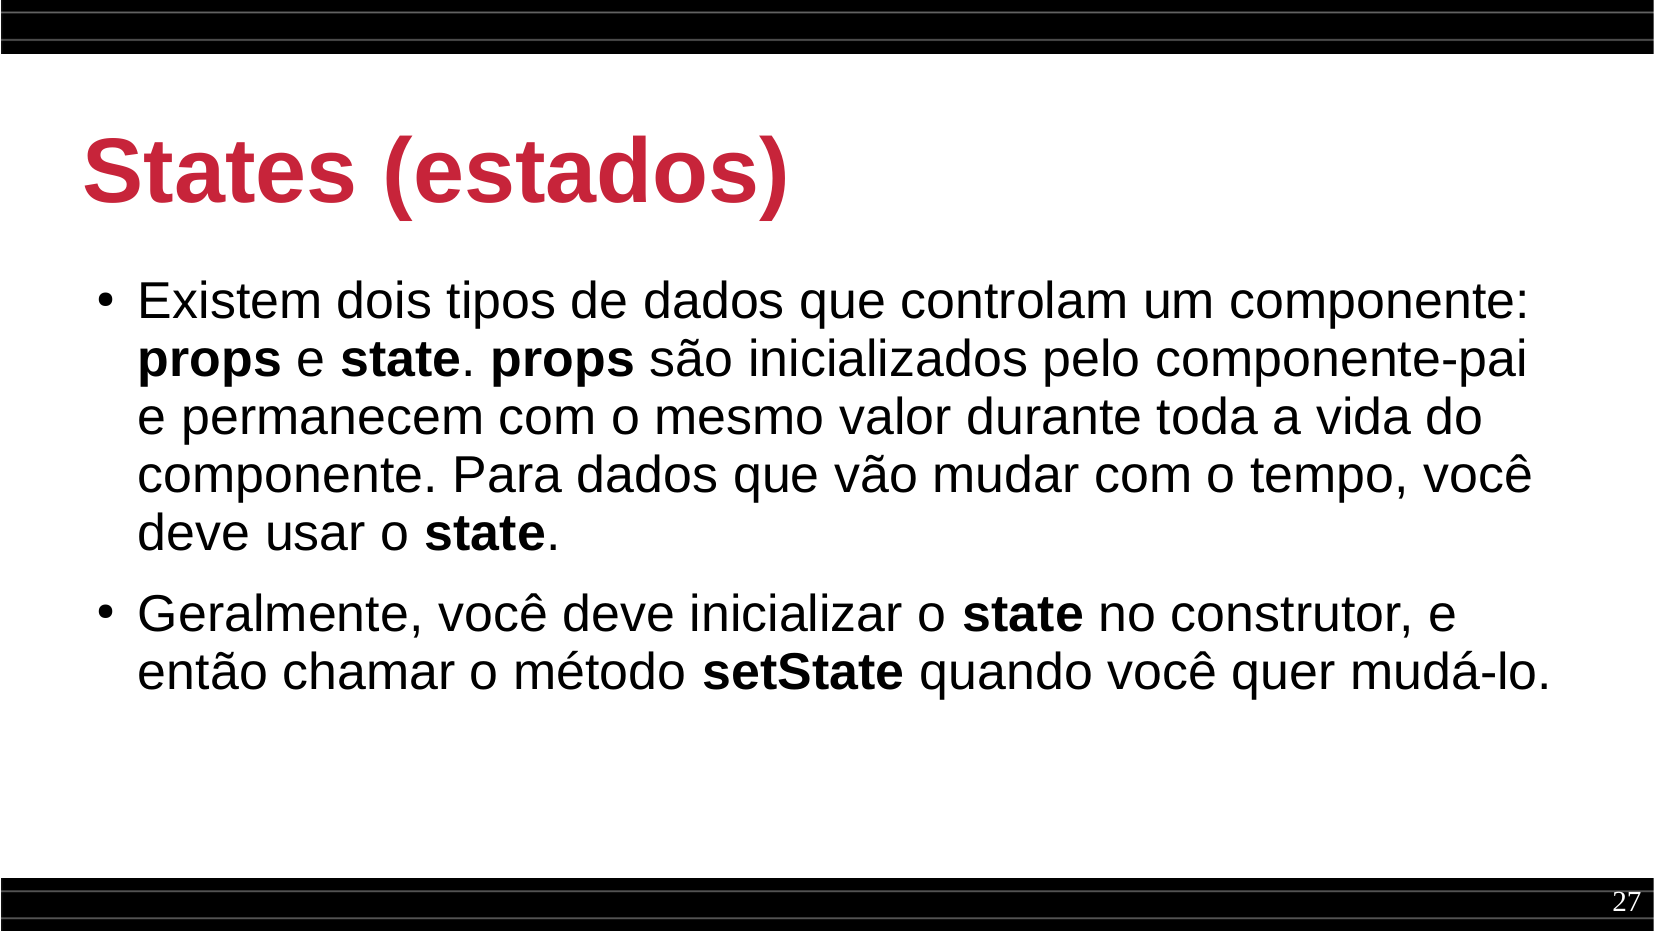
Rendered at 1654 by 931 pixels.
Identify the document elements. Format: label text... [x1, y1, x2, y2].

picture [1, 878, 1654, 931]
list Existem dois tipos de dados que controlam um componente: props e state. props são inicializados pelo componente-pai e permanecem com o mesmo valor durante toda a vida do componente. Para dados que vão mudar com o tempo, você deve usar o state. Geralmente, você deve inicializar o state no construtor, e então chamar o método setState quando você quer mudá-lo. [82, 271, 1571, 758]
title States (estados) [82, 92, 1571, 249]
picture [1, 0, 1654, 54]
